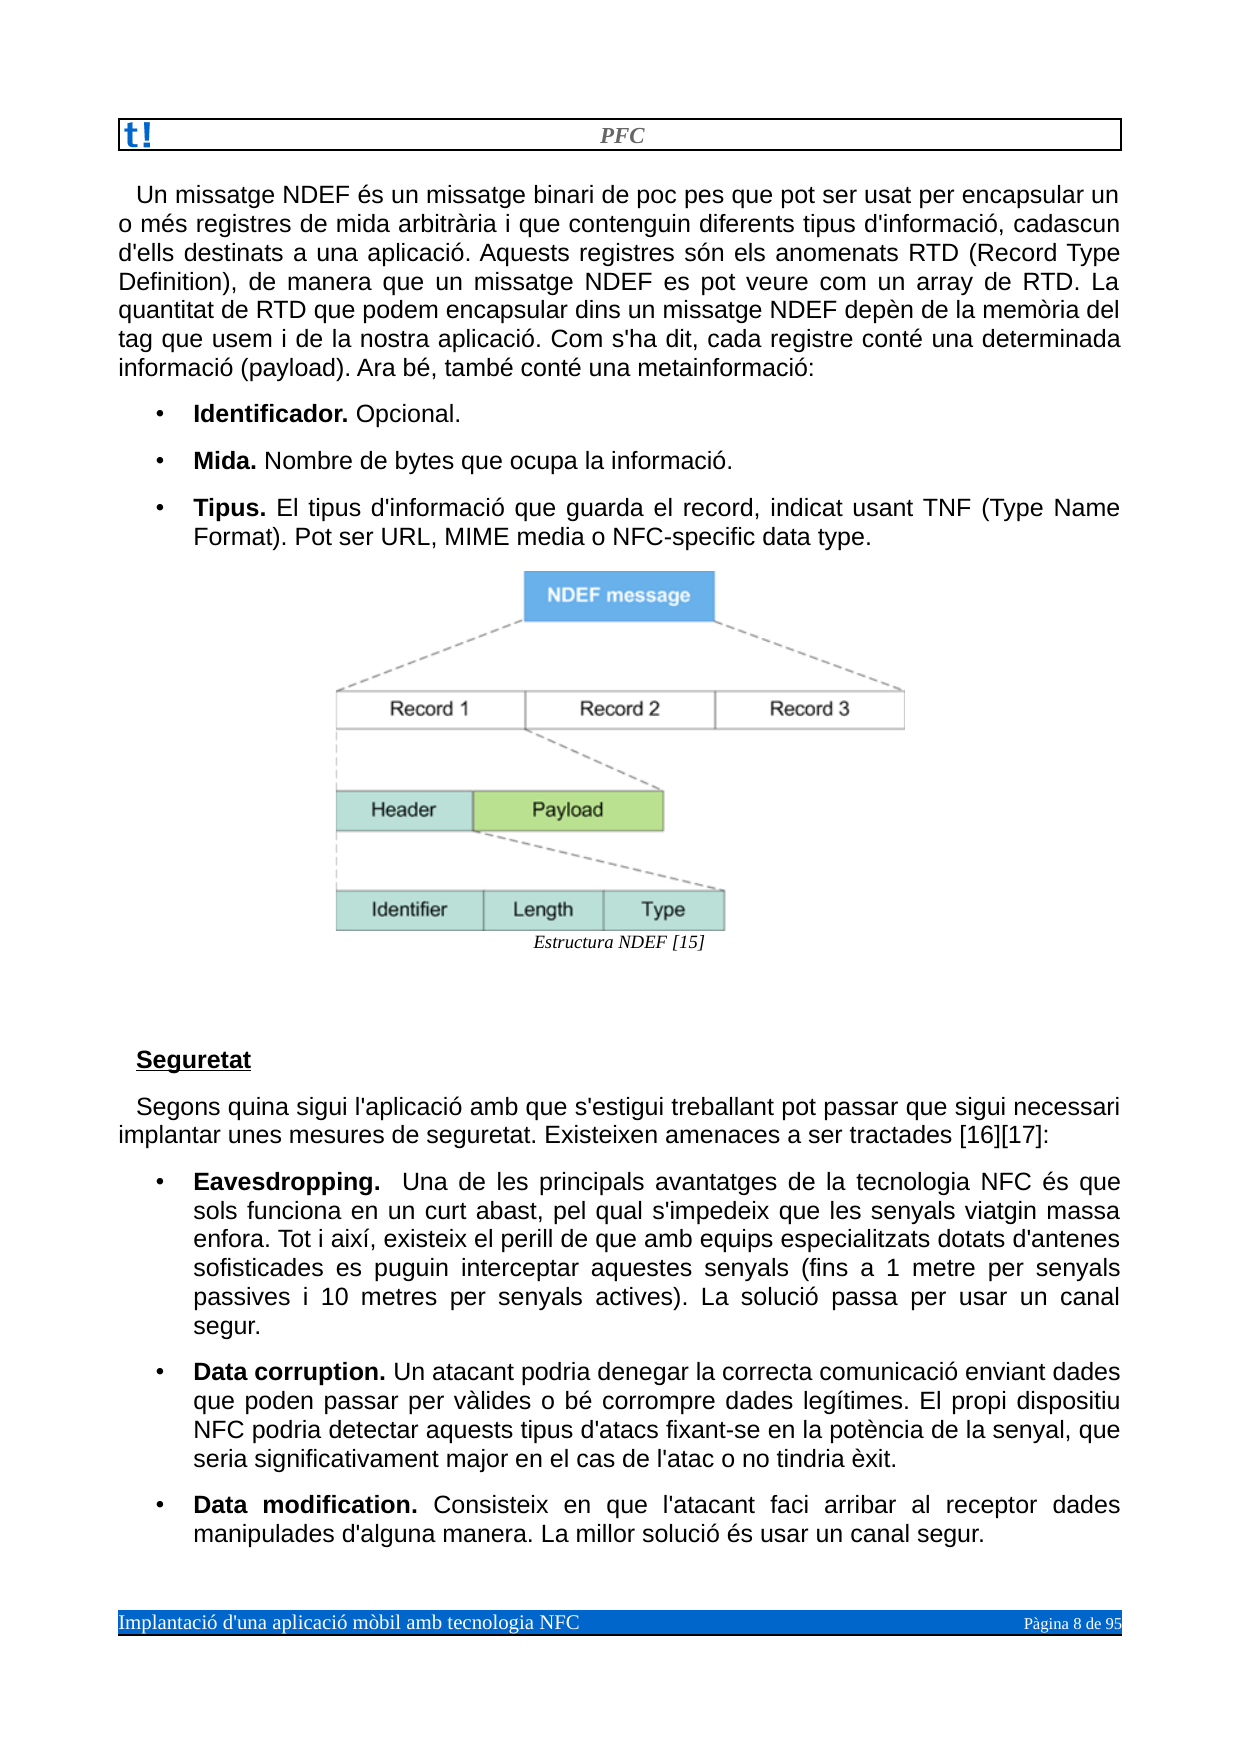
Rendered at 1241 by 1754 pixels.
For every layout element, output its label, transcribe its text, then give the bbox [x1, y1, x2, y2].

list Data modification. Consisteix en que l'atacant faci arribar al receptor dades manipulades d'alguna manera. La millor solució és usar un canal segur. [156, 1490, 1122, 1548]
list Eavesdropping. Una de les principals avantatges de la tecnologia NFC és que sols funciona en un curt abast, pel qual s'impedeix que les senyals viatgin massa enfora. Tot i així, existeix el perill de que amb equips especialitzats dotats d'antenes sofisticades es puguin interceptar aquestes senyals (fins a 1 metre per senyals passives i 10 metres per senyals actives). La solució passa per usar un canal segur. [156, 1167, 1122, 1339]
list Tipus. El tipus d'informació que guarda el record, indicat usant TNF (Type Name Format). Pot ser URL, MIME media o NFC-specific data type. [156, 493, 1122, 550]
text Estructura NDEF [15] [336, 931, 905, 952]
text Segons quina sigui l'aplicació amb que s'estigui treballant pot passar que sigui necessari implantar unes mesures de seguretat. Existeixen amenaces a ser tractades [16][17]: [118, 1092, 1122, 1149]
list Identificador. Opcional. [156, 399, 1122, 428]
list Mida. Nombre de bytes que ocupa la informació. [156, 446, 1122, 475]
text Un missatge NDEF és un missatge binari de poc pes que pot ser usat per encapsular un o més registres de mida arbitrària i que contenguin diferents tipus d'informació, cadascun d'ells destinats a una aplicació. Aquests registres són els anomenats RTD (Record Type Definition), de manera que un missatge NDEF es pot veure com un array de RTD. La quantitat de RTD que podem encapsular dins un missatge NDEF depèn de la memòria del tag que usem i de la nostra aplicació. Com s'ha dit, cada registre conté una determinada informació (payload). Ara bé, també conté una metainformació: [118, 181, 1122, 382]
picture [335, 571, 905, 931]
text Seguretat [118, 1045, 1122, 1074]
picture [123, 121, 151, 148]
list Data corruption. Un atacant podria denegar la correcta comunicació enviant dades que poden passar per vàlides o bé corrompre dades legítimes. El propi dispositiu NFC podria detectar aquests tipus d'atacs fixant-se en la potència de la senyal, que seria significativament major en el cas de l'atac o no tindria èxit. [156, 1357, 1122, 1472]
